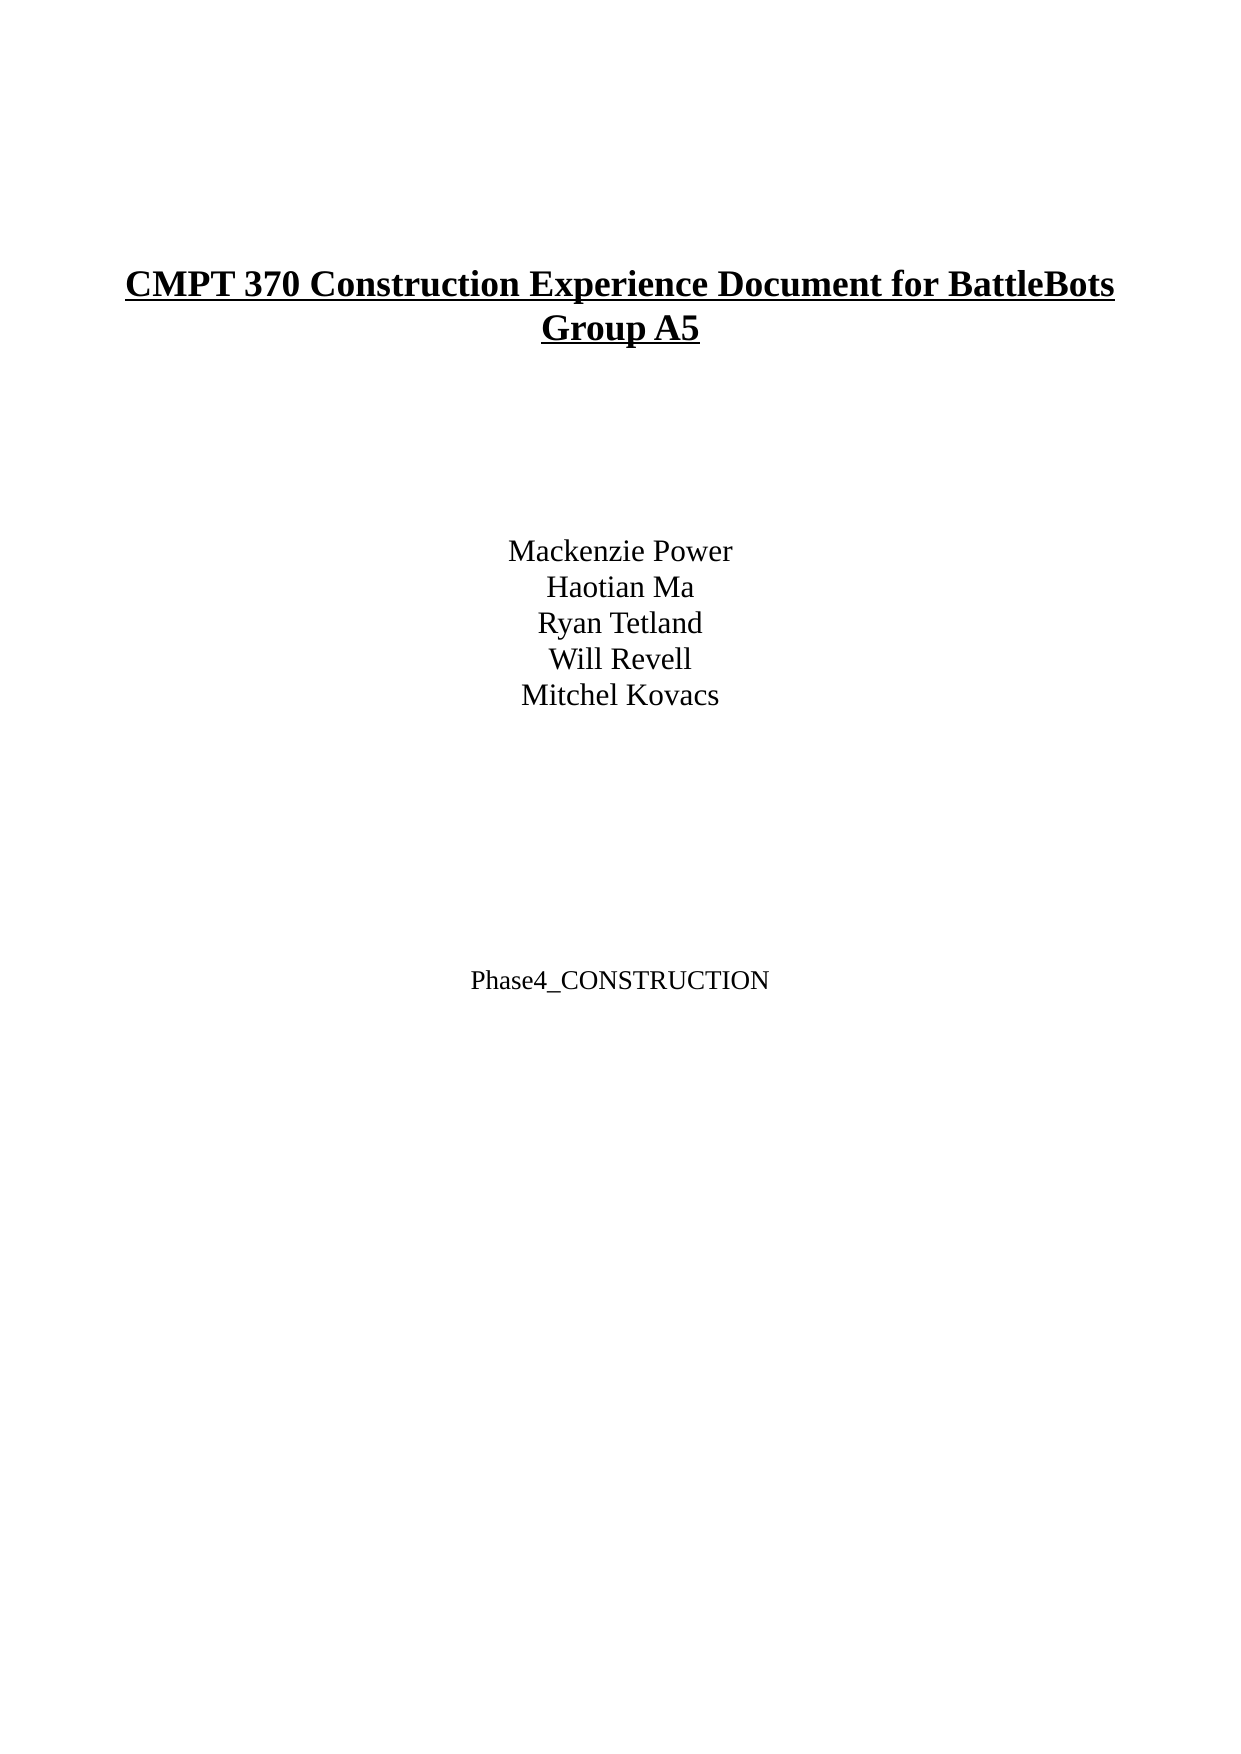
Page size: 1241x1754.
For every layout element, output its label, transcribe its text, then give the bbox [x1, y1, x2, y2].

text Mackenzie Power [118, 533, 1122, 568]
text Haotian Ma [118, 568, 1122, 604]
text Mitchel Kovacs [118, 676, 1122, 712]
text CMPT 370 Construction Experience Document for BattleBots [118, 262, 1122, 305]
text Will Revell [118, 640, 1122, 676]
text Group A5 [118, 305, 1122, 348]
text Ryan Tetland [118, 604, 1122, 640]
text Phase4_CONSTRUCTION [118, 964, 1122, 995]
